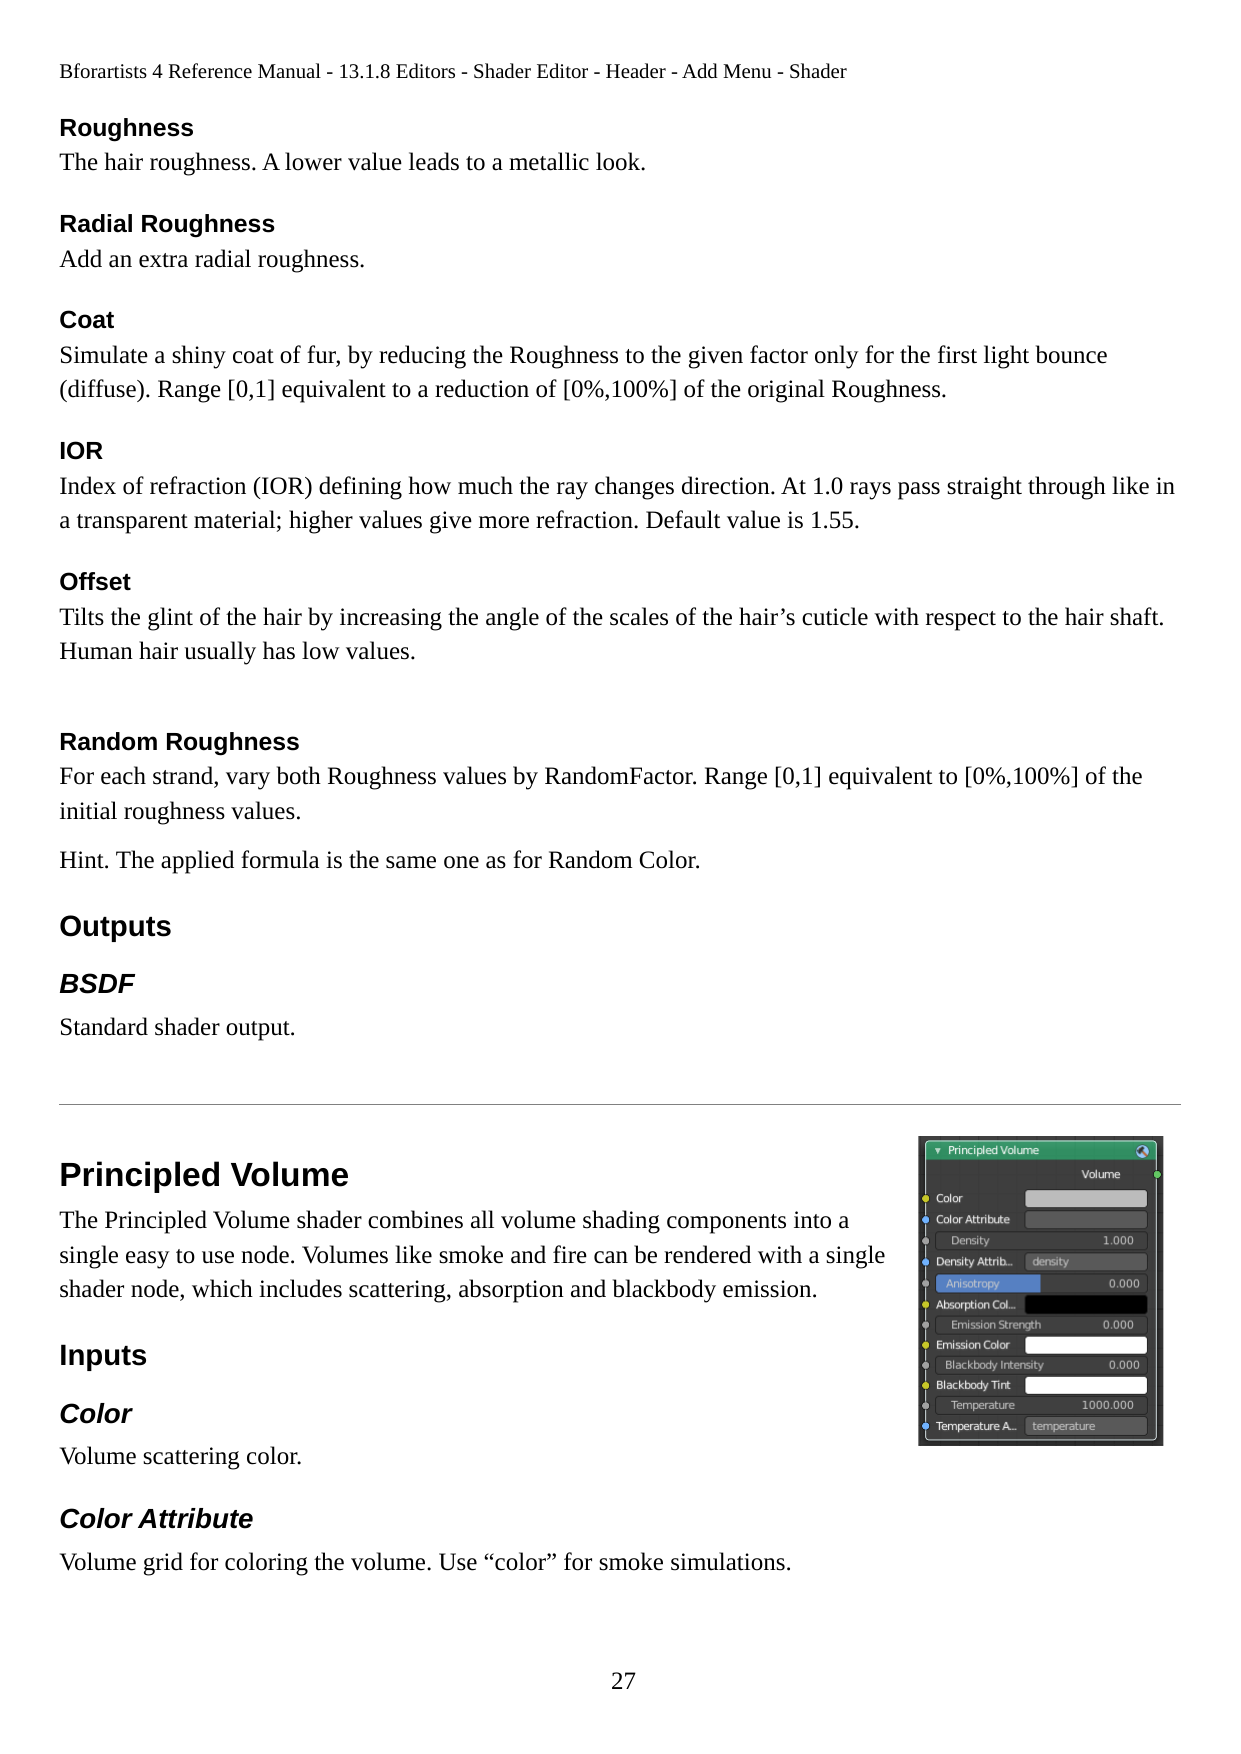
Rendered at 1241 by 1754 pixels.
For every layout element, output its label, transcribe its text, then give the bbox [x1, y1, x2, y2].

text Tilts the glint of the hair by increasing the angle of the scales of the hair’s cuticle with respect to the hair shaft. Human hair usually has low values. [59, 602, 1181, 665]
text Hint. The applied formula is the same one as for Random Color. [59, 845, 1181, 874]
text Index of refraction (IOR) defining how much the ray changes direction. At 1.0 rays pass straight through like in a transparent material; higher values give more refraction. Default value is 1.55. [59, 471, 1181, 534]
subtitle [1164, 1338, 1181, 1372]
subtitle Outputs [59, 908, 1181, 942]
subtitle [1164, 1154, 1181, 1193]
subtitle Random Roughness [59, 727, 1181, 755]
text For each strand, vary both Roughness values by RandomFactor. Range [0,1] equivalent to [0%,100%] of the initial roughness values. [59, 761, 1181, 824]
text Volume grid for coloring the volume. Use “color” for smoke simulations. [59, 1547, 1181, 1576]
subtitle [1164, 1397, 1181, 1429]
text Add an extra radial roughness. [59, 244, 1181, 272]
subtitle Radial Roughness [59, 209, 1181, 237]
text Simulate a shiny coat of fur, by reducing the Roughness to the given factor only for the first light bounce (diffuse). Range [0,1] equivalent to a reduction of [0%,100%] of the original Roughness. [59, 340, 1181, 403]
subtitle BSDF [59, 967, 1181, 999]
subtitle Inputs [59, 1338, 918, 1372]
subtitle Color Attribute [59, 1503, 1181, 1535]
subtitle Offset [59, 567, 1181, 596]
text Volume scattering color. [59, 1441, 1181, 1470]
subtitle Roughness [59, 113, 1181, 141]
subtitle Color [59, 1397, 918, 1429]
subtitle IOR [59, 436, 1181, 465]
text Standard shader output. [59, 1012, 1181, 1040]
picture [918, 1136, 1164, 1446]
subtitle Coat [59, 305, 1181, 334]
text The Principled Volume shader combines all volume shading components into a single easy to use node. Volumes like smoke and fire can be rendered with a single shader node, which includes scattering, absorption and blackbody emission. [59, 1206, 918, 1303]
subtitle Principled Volume [59, 1154, 918, 1193]
text The hair roughness. A lower value leads to a metallic look. [59, 147, 1181, 176]
